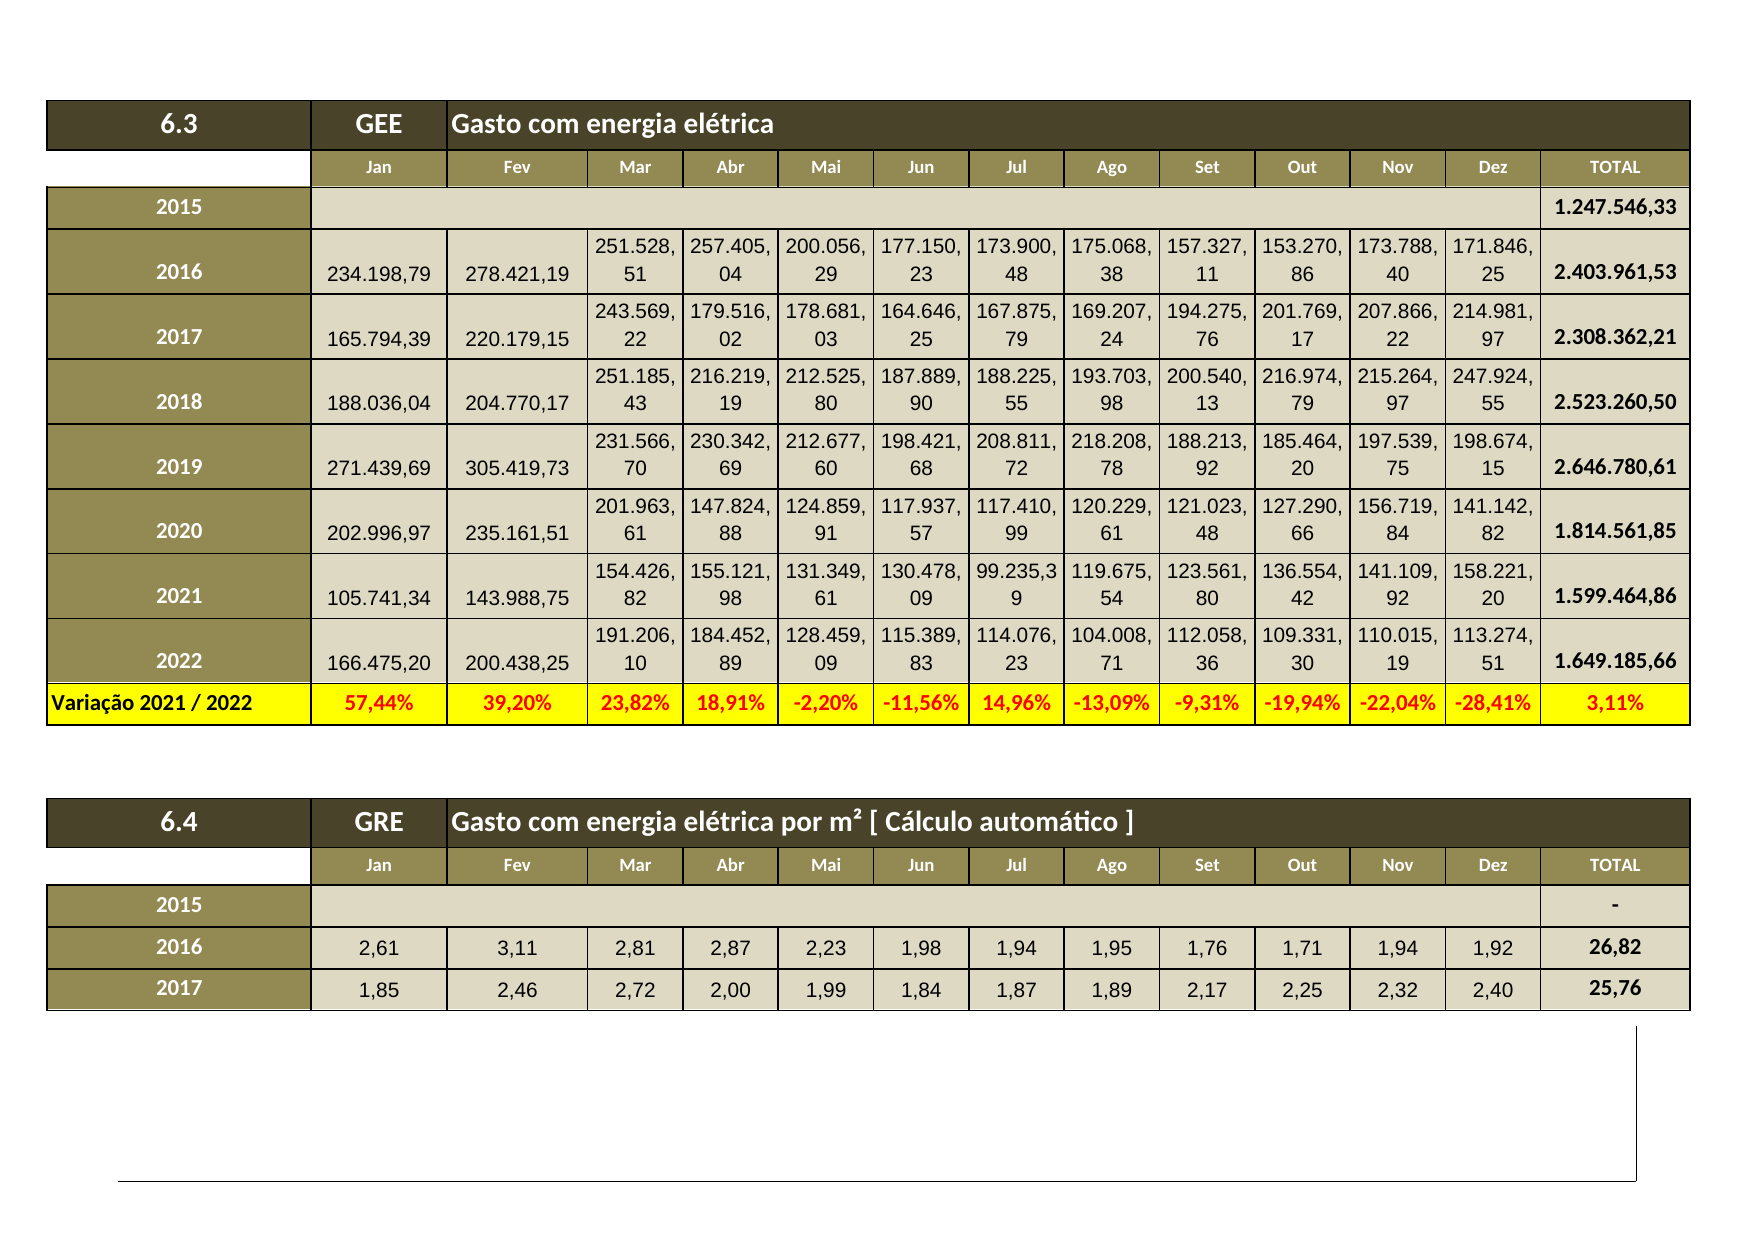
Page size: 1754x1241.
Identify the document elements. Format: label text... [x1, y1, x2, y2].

table_cell 104.008,71 [1065, 619, 1159, 682]
table_cell 141.142,82 [1446, 490, 1540, 553]
table_cell [1159, 726, 1255, 762]
table_cell [588, 762, 683, 797]
table_header GEE [312, 101, 446, 149]
table_cell Jan [312, 848, 446, 884]
table_header 6.3 [48, 101, 310, 149]
table_cell Mai [779, 848, 873, 884]
table_cell 14,96% [970, 684, 1063, 724]
table_cell 1.814.561,85 [1541, 490, 1689, 553]
table_cell 191.206,10 [588, 619, 682, 682]
table_cell 171.846,25 [1446, 230, 1540, 293]
table_cell 1,84 [874, 970, 968, 1009]
table_cell 1,71 [1256, 928, 1349, 968]
table_cell 1,89 [1065, 970, 1159, 1009]
table_cell 175.068,38 [1065, 230, 1159, 293]
table_cell [969, 726, 1064, 762]
table_cell 201.769,17 [1256, 295, 1349, 358]
table_cell Jun [874, 848, 968, 884]
table_cell 1,85 [312, 970, 446, 1009]
table_cell [874, 726, 969, 762]
table_cell 2.646.780,61 [1541, 425, 1689, 488]
table_cell 39,20% [448, 684, 587, 724]
table_cell 193.703,98 [1065, 360, 1159, 423]
table_cell 2017 [48, 295, 310, 358]
table_cell Nov [1351, 848, 1445, 884]
table_cell 128.459,09 [779, 619, 873, 682]
table_cell GRE [312, 799, 446, 847]
table_cell 2,87 [684, 928, 777, 968]
table_cell 231.566,70 [588, 425, 682, 488]
table_cell 1,87 [970, 970, 1063, 1009]
table_cell 164.646,25 [874, 295, 968, 358]
table_cell 167.875,79 [970, 295, 1063, 358]
table_cell Nov [1351, 151, 1445, 186]
table_cell 218.208,78 [1065, 425, 1159, 488]
table_cell 2.403.961,53 [1541, 230, 1689, 293]
table_cell [1350, 762, 1445, 797]
table_cell 230.342,69 [684, 425, 777, 488]
table_cell Ago [1065, 151, 1159, 186]
table_cell 99.235,39 [970, 554, 1063, 618]
table_cell -19,94% [1256, 684, 1349, 724]
table_cell 127.290,66 [1256, 490, 1349, 553]
table_cell -28,41% [1446, 684, 1540, 724]
table_cell [588, 726, 683, 762]
table_cell 202.996,97 [312, 490, 446, 553]
table_cell [1255, 726, 1350, 762]
table_cell 177.150,23 [874, 230, 968, 293]
table_cell [778, 726, 873, 762]
table_cell 216.219,19 [684, 360, 777, 423]
table_cell Set [1160, 848, 1254, 884]
table_cell 57,44% [312, 684, 446, 724]
table_cell [447, 726, 587, 762]
table_cell 178.681,03 [779, 295, 873, 358]
table_cell 220.179,15 [448, 295, 587, 358]
table_cell [312, 188, 1540, 228]
table_cell 2015 [48, 886, 310, 926]
table_cell 243.569,22 [588, 295, 682, 358]
table_cell 2,81 [588, 928, 682, 968]
table_cell 2021 [48, 554, 310, 618]
table_cell 278.421,19 [448, 230, 587, 293]
table_cell 158.221,20 [1446, 554, 1540, 618]
table_cell Set [1160, 151, 1254, 186]
table_cell Jan [312, 151, 446, 186]
table_cell 18,91% [684, 684, 777, 724]
table_cell [47, 762, 311, 797]
table_cell 200.438,25 [448, 619, 587, 682]
table_cell 130.478,09 [874, 554, 968, 618]
table_cell [969, 762, 1064, 797]
table_cell 136.554,42 [1256, 554, 1349, 618]
table_cell 2,23 [779, 928, 873, 968]
table_cell [1255, 762, 1350, 797]
table_cell Fev [448, 848, 587, 884]
table_cell 155.121,98 [684, 554, 777, 618]
table_cell 3,11% [1541, 684, 1689, 724]
table_cell [1064, 726, 1159, 762]
table_cell 173.788,40 [1351, 230, 1445, 293]
table_cell 2.523.260,50 [1541, 360, 1689, 423]
table_cell 1,92 [1446, 928, 1540, 968]
table_cell 141.109,92 [1351, 554, 1445, 618]
table_cell 215.264,97 [1351, 360, 1445, 423]
table_cell 305.419,73 [448, 425, 587, 488]
table_cell Gasto com energia elétrica por m² [ Cálculo automático ] [448, 799, 1689, 847]
table_cell [778, 762, 873, 797]
table_cell 169.207,24 [1065, 295, 1159, 358]
table_cell 154.426,82 [588, 554, 682, 618]
table_cell 251.528,51 [588, 230, 682, 293]
table_cell 212.525,80 [779, 360, 873, 423]
table_cell -9,31% [1160, 684, 1254, 724]
table_cell 204.770,17 [448, 360, 587, 423]
table_cell 216.974,79 [1256, 360, 1349, 423]
table_cell [1445, 762, 1541, 797]
table_cell 251.185,43 [588, 360, 682, 423]
table_cell 188.213,92 [1160, 425, 1254, 488]
table_cell 2017 [48, 970, 310, 1009]
table_cell 117.410,99 [970, 490, 1063, 553]
table_cell 1,98 [874, 928, 968, 968]
table_cell Mar [588, 151, 682, 186]
table_cell 2,25 [1256, 970, 1349, 1009]
table_cell 198.421,68 [874, 425, 968, 488]
table_cell 105.741,34 [312, 554, 446, 618]
table_cell 3,11 [448, 928, 587, 968]
table_cell 156.719,84 [1351, 490, 1445, 553]
table_cell Mai [779, 151, 873, 186]
table_cell 120.229,61 [1065, 490, 1159, 553]
table_cell [1541, 726, 1690, 762]
table_header Gasto com energia elétrica [448, 101, 1689, 149]
table_cell 121.023,48 [1160, 490, 1254, 553]
table_cell 2,61 [312, 928, 446, 968]
table_cell [1064, 762, 1159, 797]
table_cell -11,56% [874, 684, 968, 724]
table_cell 212.677,60 [779, 425, 873, 488]
table_cell TOTAL [1541, 151, 1689, 186]
table_cell - [1541, 886, 1689, 926]
table_cell [312, 886, 1540, 926]
table_cell 2.308.362,21 [1541, 295, 1689, 358]
table_cell Jun [874, 151, 968, 186]
table_cell 173.900,48 [970, 230, 1063, 293]
table_cell Variação 2021 / 2022 [48, 684, 310, 724]
table_cell 200.540,13 [1160, 360, 1254, 423]
table_cell [1159, 762, 1255, 797]
table_cell 1,95 [1065, 928, 1159, 968]
table_cell 185.464,20 [1256, 425, 1349, 488]
table_cell 1,99 [779, 970, 873, 1009]
table_cell 124.859,91 [779, 490, 873, 553]
table_cell Fev [448, 151, 587, 186]
table_cell [47, 848, 310, 884]
table_cell 1.247.546,33 [1541, 188, 1689, 228]
table_cell Mar [588, 848, 682, 884]
table_cell 2020 [48, 490, 310, 553]
table_cell 1.599.464,86 [1541, 554, 1689, 618]
table_cell 201.963,61 [588, 490, 682, 553]
table_cell Jul [970, 848, 1063, 884]
table_cell [1541, 762, 1690, 797]
table_cell 114.076,23 [970, 619, 1063, 682]
table_cell 2016 [48, 928, 310, 968]
table_cell 214.981,97 [1446, 295, 1540, 358]
table_cell 208.811,72 [970, 425, 1063, 488]
table_cell 2015 [48, 188, 310, 228]
table_cell 2,72 [588, 970, 682, 1009]
table_cell -13,09% [1065, 684, 1159, 724]
table_cell [874, 762, 969, 797]
table_cell 198.674,15 [1446, 425, 1540, 488]
table_cell 235.161,51 [448, 490, 587, 553]
table_cell 2,40 [1446, 970, 1540, 1009]
table_cell 188.225,55 [970, 360, 1063, 423]
table_cell 179.516,02 [684, 295, 777, 358]
table_cell 157.327,11 [1160, 230, 1254, 293]
table_cell 153.270,86 [1256, 230, 1349, 293]
table_cell 184.452,89 [684, 619, 777, 682]
table_cell [47, 151, 310, 186]
table_cell 234.198,79 [312, 230, 446, 293]
table_cell 247.924,55 [1446, 360, 1540, 423]
table_cell 110.015,19 [1351, 619, 1445, 682]
table_cell 6.4 [48, 799, 310, 847]
table_cell 197.539,75 [1351, 425, 1445, 488]
table_cell Dez [1446, 848, 1540, 884]
table_cell Out [1256, 848, 1349, 884]
table_cell 188.036,04 [312, 360, 446, 423]
table_cell 2019 [48, 425, 310, 488]
table_cell [1350, 726, 1445, 762]
table_cell 1,94 [970, 928, 1063, 968]
table_cell 25,76 [1541, 970, 1689, 1009]
table_cell 23,82% [588, 684, 682, 724]
table_cell 131.349,61 [779, 554, 873, 618]
table_cell Jul [970, 151, 1063, 186]
table_cell Out [1256, 151, 1349, 186]
table_cell [311, 762, 447, 797]
table_cell 257.405,04 [684, 230, 777, 293]
table_cell 200.056,29 [779, 230, 873, 293]
table_cell 115.389,83 [874, 619, 968, 682]
table_cell -2,20% [779, 684, 873, 724]
table_cell 2,32 [1351, 970, 1445, 1009]
table_cell 2,00 [684, 970, 777, 1009]
table_cell [447, 762, 587, 797]
table_cell Abr [684, 848, 777, 884]
table_cell 194.275,76 [1160, 295, 1254, 358]
table_cell 2022 [48, 619, 310, 682]
table_cell [47, 726, 311, 762]
table_cell [311, 726, 447, 762]
table_cell 2,17 [1160, 970, 1254, 1009]
table_cell Ago [1065, 848, 1159, 884]
table_cell 143.988,75 [448, 554, 587, 618]
table_cell 112.058,36 [1160, 619, 1254, 682]
table_cell 166.475,20 [312, 619, 446, 682]
table_cell 187.889,90 [874, 360, 968, 423]
table_cell 147.824,88 [684, 490, 777, 553]
table_cell 1,76 [1160, 928, 1254, 968]
table_cell 123.561,80 [1160, 554, 1254, 618]
table_cell 1,94 [1351, 928, 1445, 968]
table_cell TOTAL [1541, 848, 1689, 884]
table_cell Dez [1446, 151, 1540, 186]
table_cell [683, 762, 778, 797]
table_cell [1445, 726, 1541, 762]
table_cell 207.866,22 [1351, 295, 1445, 358]
table_cell 165.794,39 [312, 295, 446, 358]
table_cell 109.331,30 [1256, 619, 1349, 682]
table_cell 2016 [48, 230, 310, 293]
table_cell 113.274,51 [1446, 619, 1540, 682]
table_cell 1.649.185,66 [1541, 619, 1689, 682]
table_cell -22,04% [1351, 684, 1445, 724]
table_cell 2018 [48, 360, 310, 423]
table_cell 271.439,69 [312, 425, 446, 488]
table_cell [683, 726, 778, 762]
table_cell 117.937,57 [874, 490, 968, 553]
table_cell 2,46 [448, 970, 587, 1009]
table_cell 26,82 [1541, 928, 1689, 968]
table_cell 119.675,54 [1065, 554, 1159, 618]
table_cell Abr [684, 151, 777, 186]
